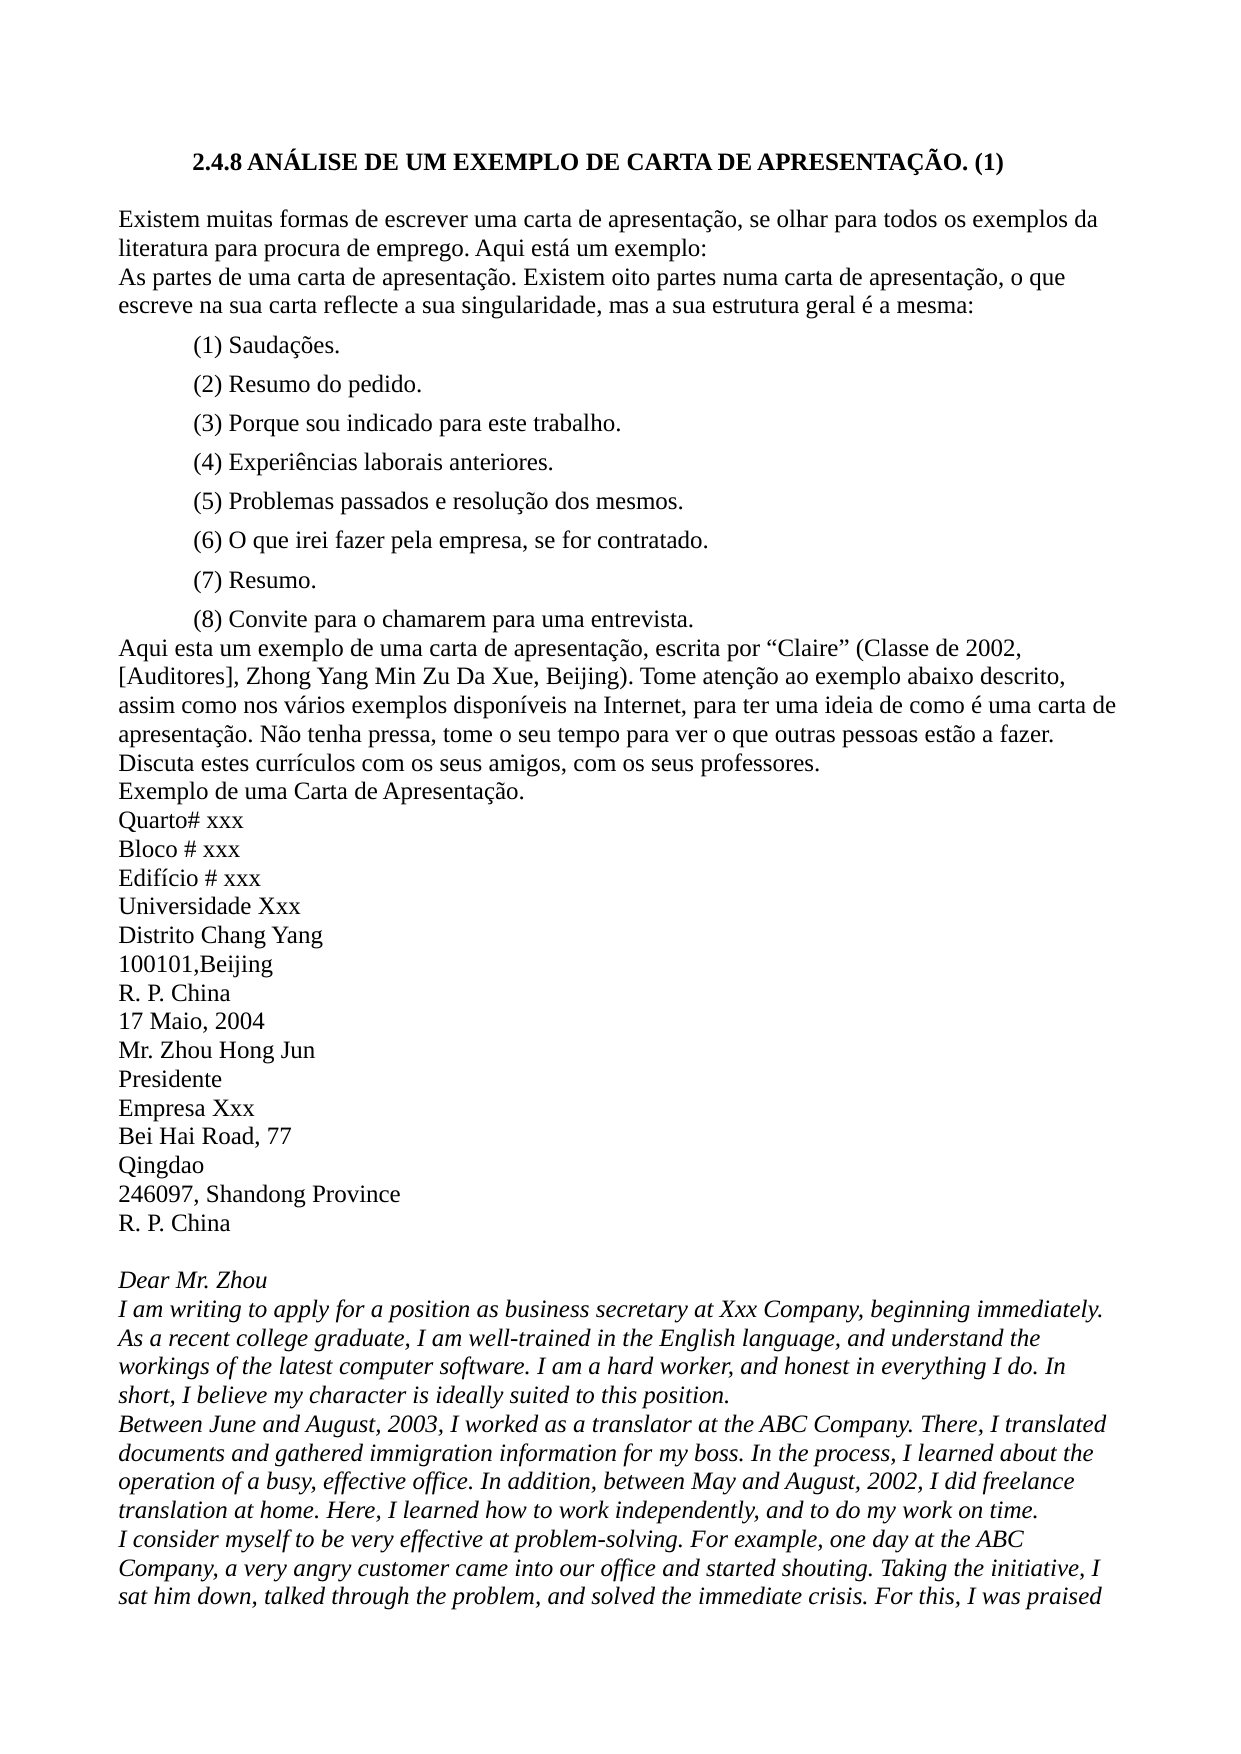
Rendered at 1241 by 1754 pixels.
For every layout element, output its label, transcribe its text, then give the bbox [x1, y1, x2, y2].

text Universidade Xxx [118, 891, 1122, 920]
text (6) O que irei fazer pela empresa, se for contratado. [193, 526, 1122, 554]
text Bloco # xxx [118, 834, 1122, 863]
text Empresa Xxx [118, 1093, 1122, 1121]
text Qingdao [118, 1150, 1122, 1179]
text Distrito Chang Yang [118, 920, 1122, 949]
text Dear Mr. Zhou I am writing to apply for a position as business secretary at Xxx Company, beginning immediately. As a recent college graduate, I am well-trained in the English language, and understand the workings of the latest computer software. I am a hard worker, and honest in everything I do. In short, I believe my character is ideally suited to this position. Between June and August, 2003, I worked as a translator at the ABC Company. There, I translated documents and gathered immigration information for my boss. In the process, I learned about the operation of a busy, effective office. In addition, between May and August, 2002, I did freelance translation at home. Here, I learned how to work independently, and to do my work on time. I consider myself to be very effective at problem-solving. For example, one day at the ABC Company, a very angry customer came into our office and started shouting. Taking the initiative, I sat him down, talked through the problem, and solved the immediate crisis. For this, I was praised [118, 1236, 1122, 1610]
text (4) Experiências laborais anteriores. [193, 447, 1122, 476]
text Mr. Zhou Hong Jun [118, 1035, 1122, 1064]
text As partes de uma carta de apresentação. Existem oito partes numa carta de apresentação, o que escreve na sua carta reflecte a sua singularidade, mas a sua estrutura geral é a mesma: [118, 262, 1122, 319]
text 17 Maio, 2004 [118, 1006, 1122, 1035]
text R. P. China [118, 978, 1122, 1006]
text Existem muitas formas de escrever uma carta de apresentação, se olhar para todos os exemplos da literatura para procura de emprego. Aqui está um exemplo: [118, 204, 1122, 262]
text Aqui esta um exemplo de uma carta de apresentação, escrita por “Claire” (Classe de 2002, [Auditores], Zhong Yang Min Zu Da Xue, Beijing). Tome atenção ao exemplo abaixo descrito, assim como nos vários exemplos disponíveis na Internet, para ter uma ideia de como é uma carta de apresentação. Não tenha pressa, tome o seu tempo para ver o que outras pessoas estão a fazer. Discuta estes currículos com os seus amigos, com os seus professores. [118, 633, 1122, 776]
text (3) Porque sou indicado para este trabalho. [193, 408, 1122, 437]
text (2) Resumo do pedido. [193, 369, 1122, 398]
text 246097, Shandong Province [118, 1179, 1122, 1208]
text (7) Resumo. [193, 565, 1122, 593]
text (1) Saudações. [193, 330, 1122, 358]
text Edifício # xxx [118, 863, 1122, 891]
text 2.4.8 ANÁLISE DE UM EXEMPLO DE CARTA DE APRESENTAÇÃO. (1) [118, 147, 1122, 176]
text Bei Hai Road, 77 [118, 1121, 1122, 1150]
text (5) Problemas passados e resolução dos mesmos. [193, 486, 1122, 515]
text Exemplo de uma Carta de Apresentação. [118, 776, 1122, 805]
text Presidente [118, 1064, 1122, 1093]
text R. P. China [118, 1208, 1122, 1236]
text (8) Convite para o chamarem para uma entrevista. [193, 604, 1122, 633]
text Quarto# xxx [118, 805, 1122, 834]
text 100101,Beijing [118, 949, 1122, 978]
